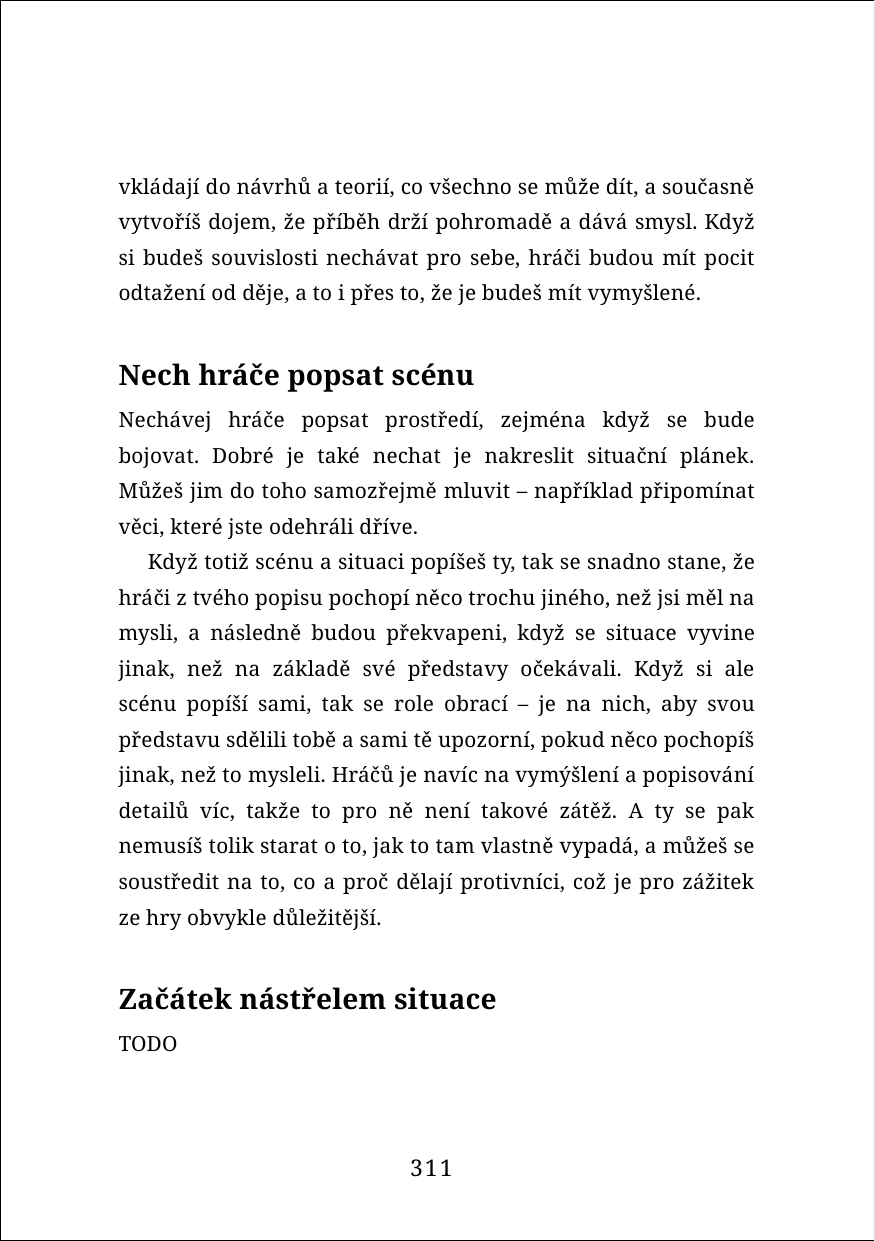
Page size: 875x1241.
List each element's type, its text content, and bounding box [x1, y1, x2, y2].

subtitle Nech hráče popsat scénu [118, 355, 756, 393]
text vkládají do návrhů a teorií, co všechno se může dít, a současně vytvoříš dojem, že příběh drží pohromadě a dává smysl. Když si budeš souvislosti nechávat pro sebe, hráči budou mít pocit odtažení od děje, a to i přes to, že je budeš mít vymyšlené. [118, 172, 756, 307]
text TODO [118, 1029, 756, 1058]
subtitle Začátek nástřelem situace [118, 979, 756, 1018]
text Nechávej hráče popsat prostředí, zejména když se bude bojovat. Dobré je také nechat je nakreslit situační plánek. Můžeš jim do toho samozřejmě mluvit – například připomínat věci, které jste odehráli dříve. Když totiž scénu a situaci popíšeš ty, tak se snadno stane, že hráči z tvého popisu pochopí něco trochu jiného, než jsi měl na mysli, a následně budou překvapeni, když se situace vyvine jinak, než na základě své představy očekávali. Když si ale scénu popíší sami, tak se role obrací – je na nich, aby svou představu sdělili tobě a sami tě upozorní, pokud něco pochopíš jinak, než to mysleli. Hráčů je navíc na vymýšlení a popisování detailů víc, takže to pro ně není takové zátěž. A ty se pak nemusíš tolik starat o to, jak to tam vlastně vypadá, a můžeš se soustředit na to, co a proč dělají protivníci, což je pro zážitek ze hry obvykle důležitější. [118, 405, 756, 931]
